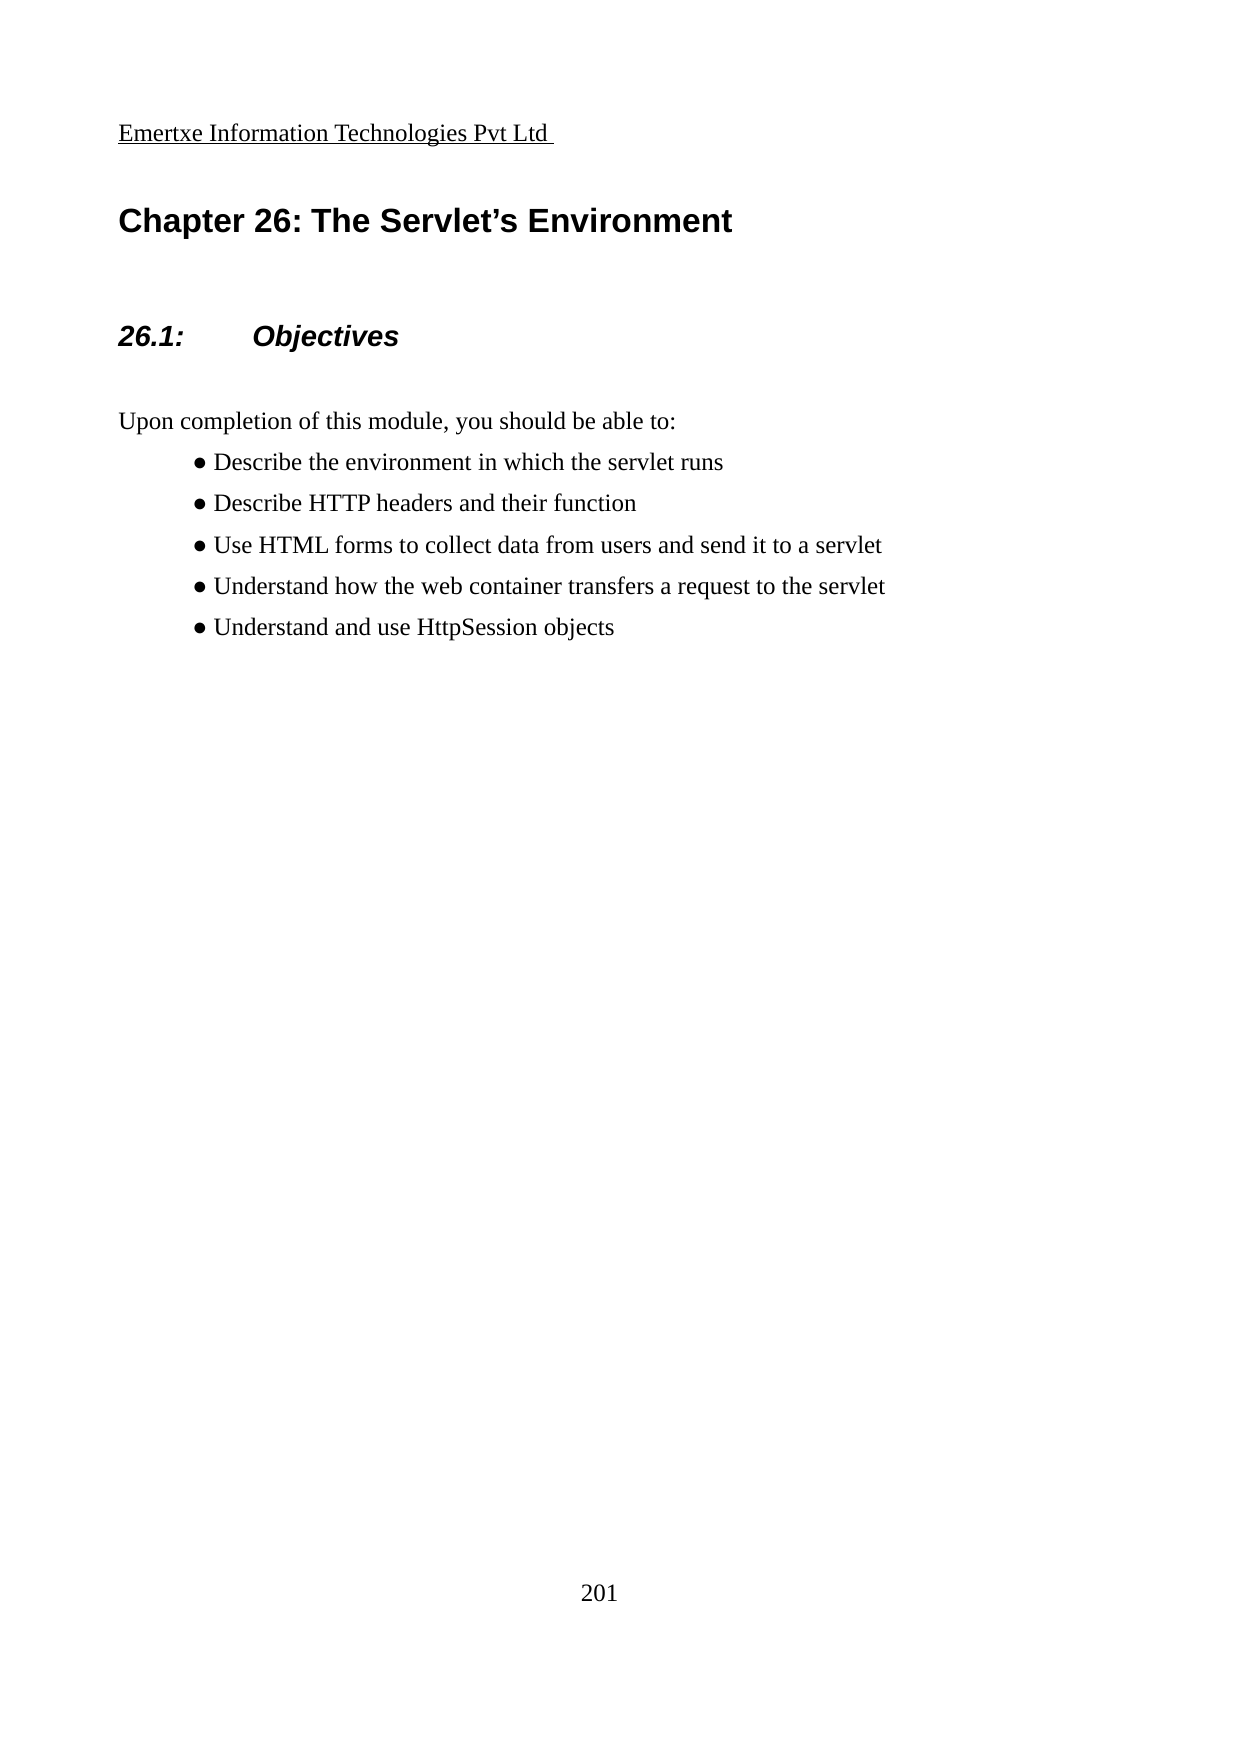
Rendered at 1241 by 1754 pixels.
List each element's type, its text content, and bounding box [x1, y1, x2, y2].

text ● Use HTML forms to collect data from users and send it to a servlet [118, 530, 1122, 558]
text ● Understand and use HttpSession objects [118, 612, 1122, 641]
text ● Describe HTTP headers and their function [118, 488, 1122, 517]
text Upon completion of this module, you should be able to: [118, 406, 1122, 435]
text ● Describe the environment in which the servlet runs [118, 447, 1122, 476]
subtitle Objectives [118, 319, 1122, 352]
subtitle The Servlet’s Environment [118, 201, 1122, 240]
text ● Understand how the web container transfers a request to the servlet [118, 571, 1122, 600]
